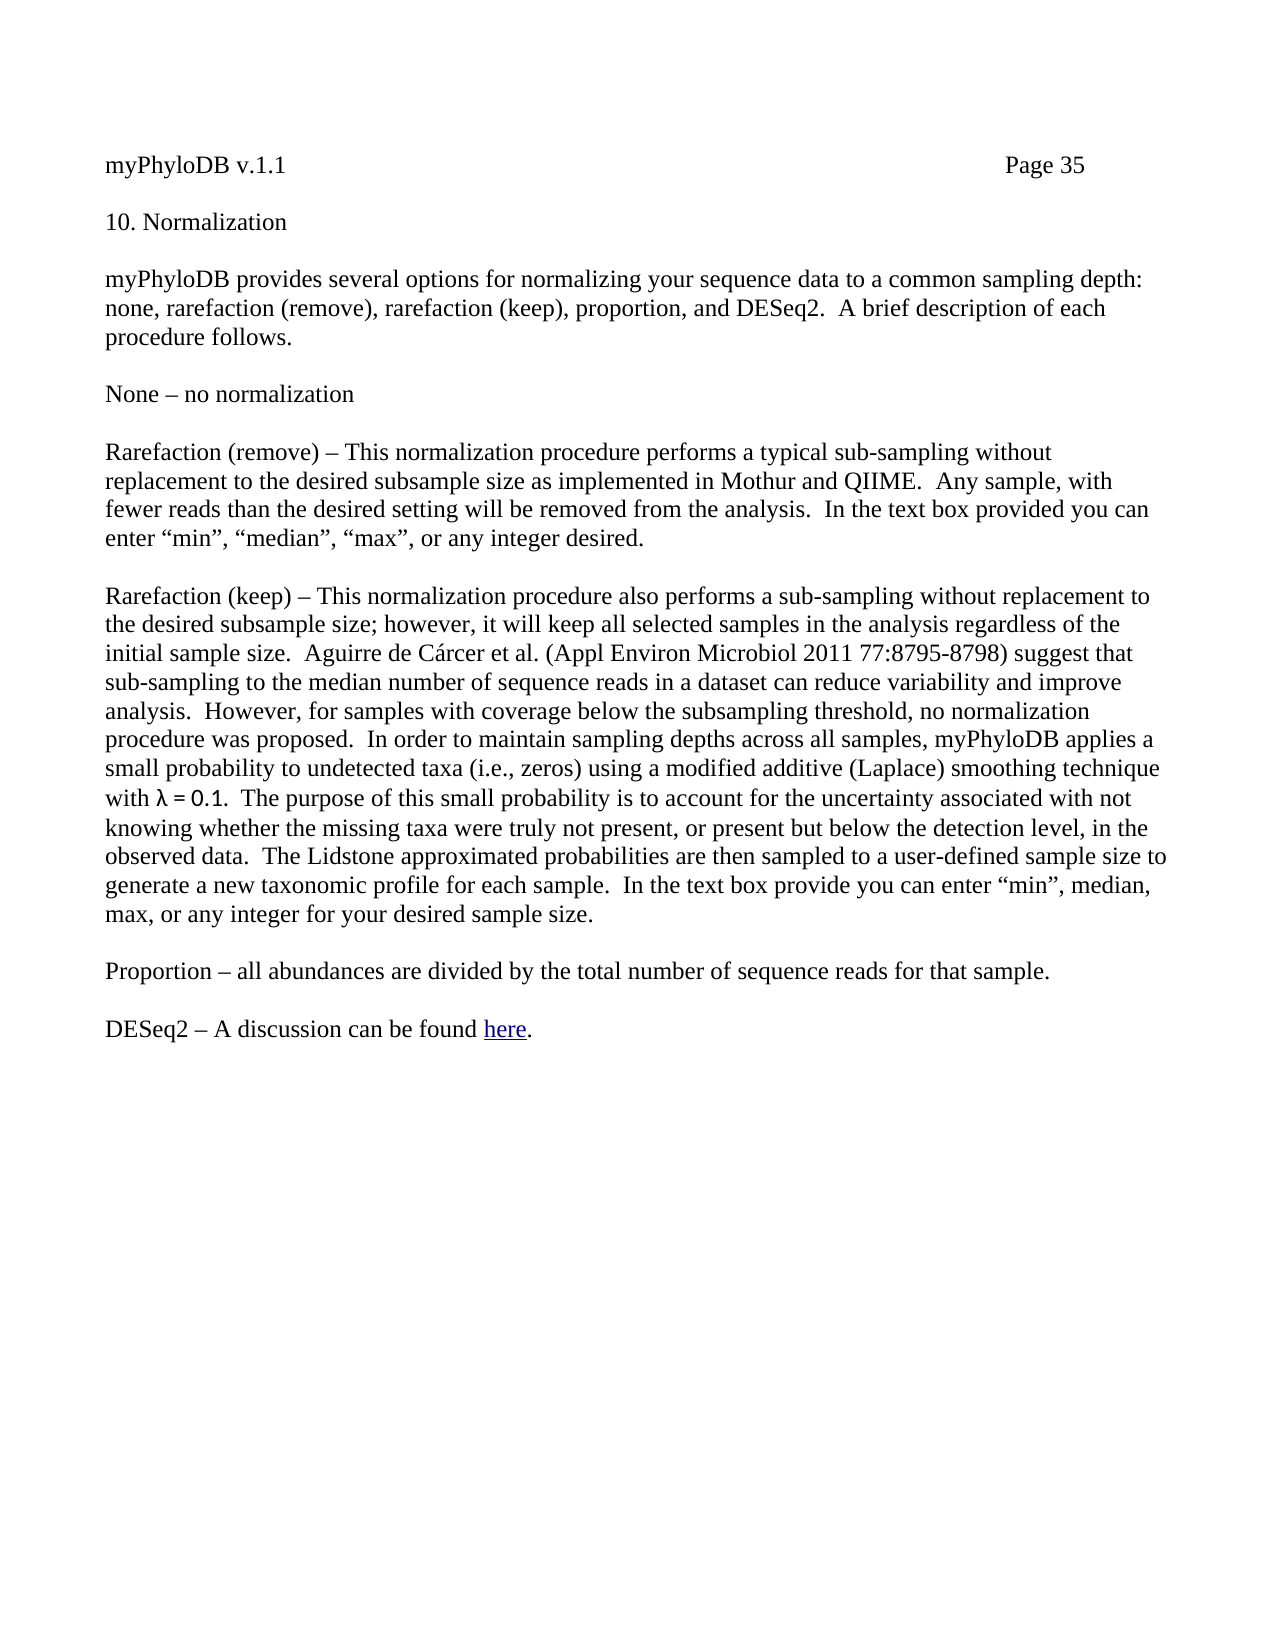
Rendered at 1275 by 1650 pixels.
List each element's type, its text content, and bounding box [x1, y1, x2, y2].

text None – no normalization [105, 379, 1170, 408]
text 10. Normalization [105, 207, 1170, 236]
text Proportion – all abundances are divided by the total number of sequence reads for that sample. [105, 956, 1170, 985]
text myPhyloDB provides several options for normalizing your sequence data to a common sampling depth: none, rarefaction (remove), rarefaction (keep), proportion, and DESeq2. A brief description of each procedure follows. [105, 264, 1170, 351]
text Rarefaction (remove) – This normalization procedure performs a typical sub-sampling without replacement to the desired subsample size as implemented in Mothur and QIIME. Any sample, with fewer reads than the desired setting will be removed from the analysis. In the text box provided you can enter “min”, “median”, “max”, or any integer desired. [105, 437, 1170, 552]
text Rarefaction (keep) – This normalization procedure also performs a sub-sampling without replacement to the desired subsample size; however, it will keep all selected samples in the analysis regardless of the initial sample size. Aguirre de Cárcer et al. (Appl Environ Microbiol 2011 77:8795-8798) suggest that sub-sampling to the median number of sequence reads in a dataset can reduce variability and improve analysis. However, for samples with coverage below the subsampling threshold, no normalization procedure was proposed. In order to maintain sampling depths across all samples, myPhyloDB applies a small probability to undetected taxa (i.e., zeros) using a modified additive (Laplace) smoothing technique with λ = 0.1. The purpose of this small probability is to account for the uncertainty associated with not knowing whether the missing taxa were truly not present, or present but below the detection level, in the observed data. The Lidstone approximated probabilities are then sampled to a user-defined sample size to generate a new taxonomic profile for each sample. In the text box provide you can enter “min”, median, max, or any integer for your desired sample size. [105, 581, 1170, 928]
text DESeq2 – A discussion can be found here. [105, 1014, 1170, 1043]
